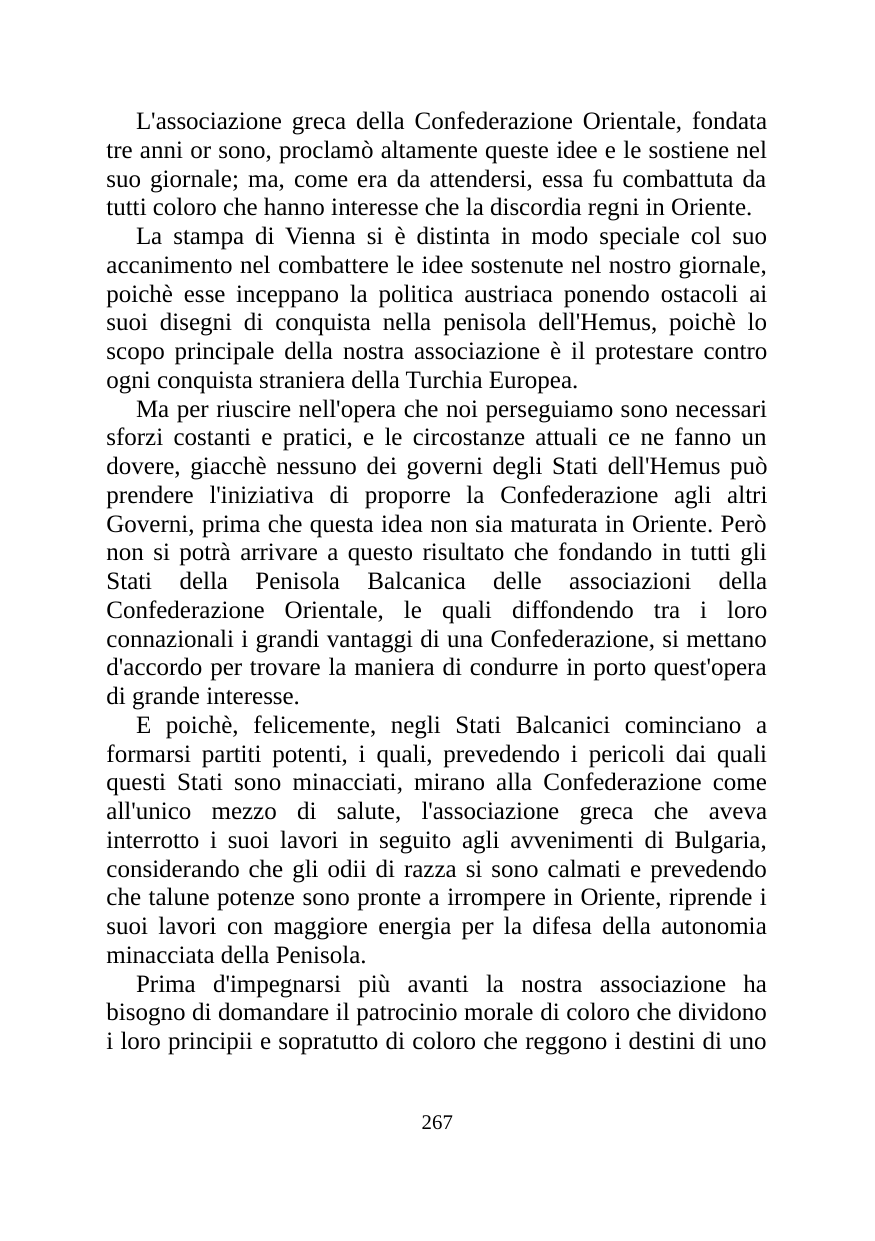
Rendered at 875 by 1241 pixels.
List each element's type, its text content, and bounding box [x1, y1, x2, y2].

text E poichè, felicemente, negli Stati Balcanici cominciano a formarsi partiti potenti, i quali, prevedendo i pericoli dai quali questi Stati sono minacciati, mirano alla Confederazione come all'unico mezzo di salute, l'associazione greca che aveva interrotto i suoi lavori in seguito agli avvenimenti di Bulgaria, considerando che gli odii di razza si sono calmati e prevedendo che talune potenze sono pronte a irrompere in Oriente, riprende i suoi lavori con maggiore energia per la difesa della autonomia minacciata della Penisola. [106, 710, 768, 969]
text Prima d'impegnarsi più avanti la nostra associazione ha bisogno di domandare il patrocinio morale di coloro che dividono i loro principii e sopratutto di coloro che reggono i destini di uno [106, 969, 768, 1055]
text Ma per riuscire nell'opera che noi perseguiamo sono necessari sforzi costanti e pratici, e le circostanze attuali ce ne fanno un dovere, giacchè nessuno dei governi degli Stati dell'Hemus può prendere l'iniziativa di proporre la Confederazione agli altri Governi, prima che questa idea non sia maturata in Oriente. Però non si potrà arrivare a questo risultato che fondando in tutti gli Stati della Penisola Balcanica delle associazioni della Confederazione Orientale, le quali diffondendo tra i loro connazionali i grandi vantaggi di una Confederazione, si mettano d'accordo per trovare la maniera di condurre in porto quest'opera di grande interesse. [106, 394, 768, 710]
text L'associazione greca della Confederazione Orientale, fondata tre anni or sono, proclamò altamente queste idee e le sostiene nel suo giornale; ma, come era da attendersi, essa fu combattuta da tutti coloro che hanno interesse che la discordia regni in Oriente. [106, 106, 768, 221]
text La stampa di Vienna si è distinta in modo speciale col suo accanimento nel combattere le idee sostenute nel nostro giornale, poichè esse inceppano la politica austriaca ponendo ostacoli ai suoi disegni di conquista nella penisola dell'Hemus, poichè lo scopo principale della nostra associazione è il protestare contro ogni conquista straniera della Turchia Europea. [106, 221, 768, 394]
